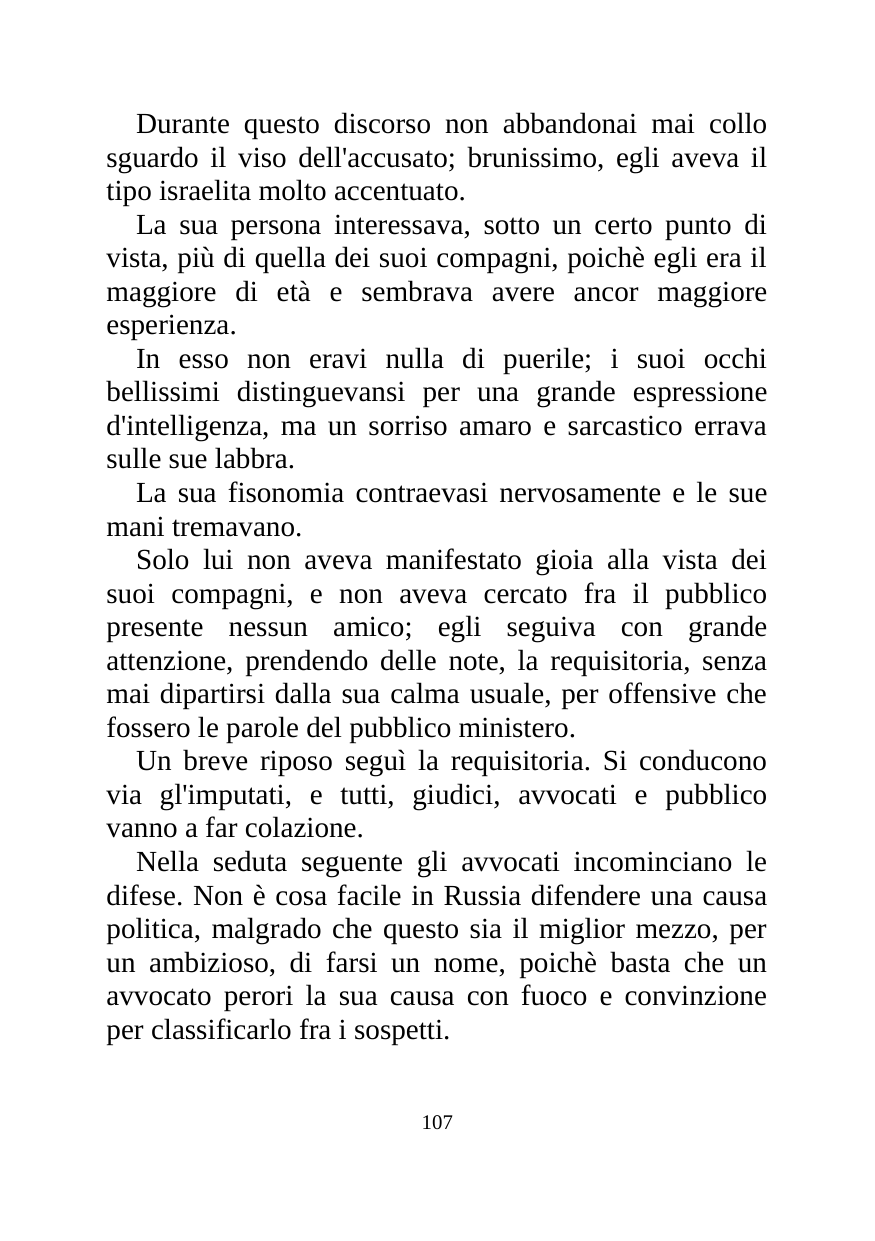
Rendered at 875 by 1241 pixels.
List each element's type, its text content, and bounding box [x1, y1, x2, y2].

text Durante questo discorso non abbandonai mai collo sguardo il viso dell'accusato; brunissimo, egli aveva il tipo israelita molto accentuato. [106, 106, 768, 207]
text In esso non eravi nulla di puerile; i suoi occhi bellissimi distinguevansi per una grande espressione d'intelligenza, ma un sorriso amaro e sarcastico errava sulle sue labbra. [106, 341, 768, 475]
text La sua persona interessava, sotto un certo punto di vista, più di quella dei suoi compagni, poichè egli era il maggiore di età e sembrava avere ancor maggiore esperienza. [106, 207, 768, 341]
text Nella seduta seguente gli avvocati incominciano le difese. Non è cosa facile in Russia difendere una causa politica, malgrado che questo sia il miglior mezzo, per un ambizioso, di farsi un nome, poichè basta che un avvocato perori la sua causa con fuoco e convinzione per classificarlo fra i sospetti. [106, 844, 768, 1045]
text La sua fisonomia contraevasi nervosamente e le sue mani tremavano. [106, 475, 768, 542]
text Un breve riposo seguì la requisitoria. Si conducono via gl'imputati, e tutti, giudici, avvocati e pubblico vanno a far colazione. [106, 743, 768, 844]
text Solo lui non aveva manifestato gioia alla vista dei suoi compagni, e non aveva cercato fra il pubblico presente nessun amico; egli seguiva con grande attenzione, prendendo delle note, la requisitoria, senza mai dipartirsi dalla sua calma usuale, per offensive che fossero le parole del pubblico ministero. [106, 542, 768, 743]
